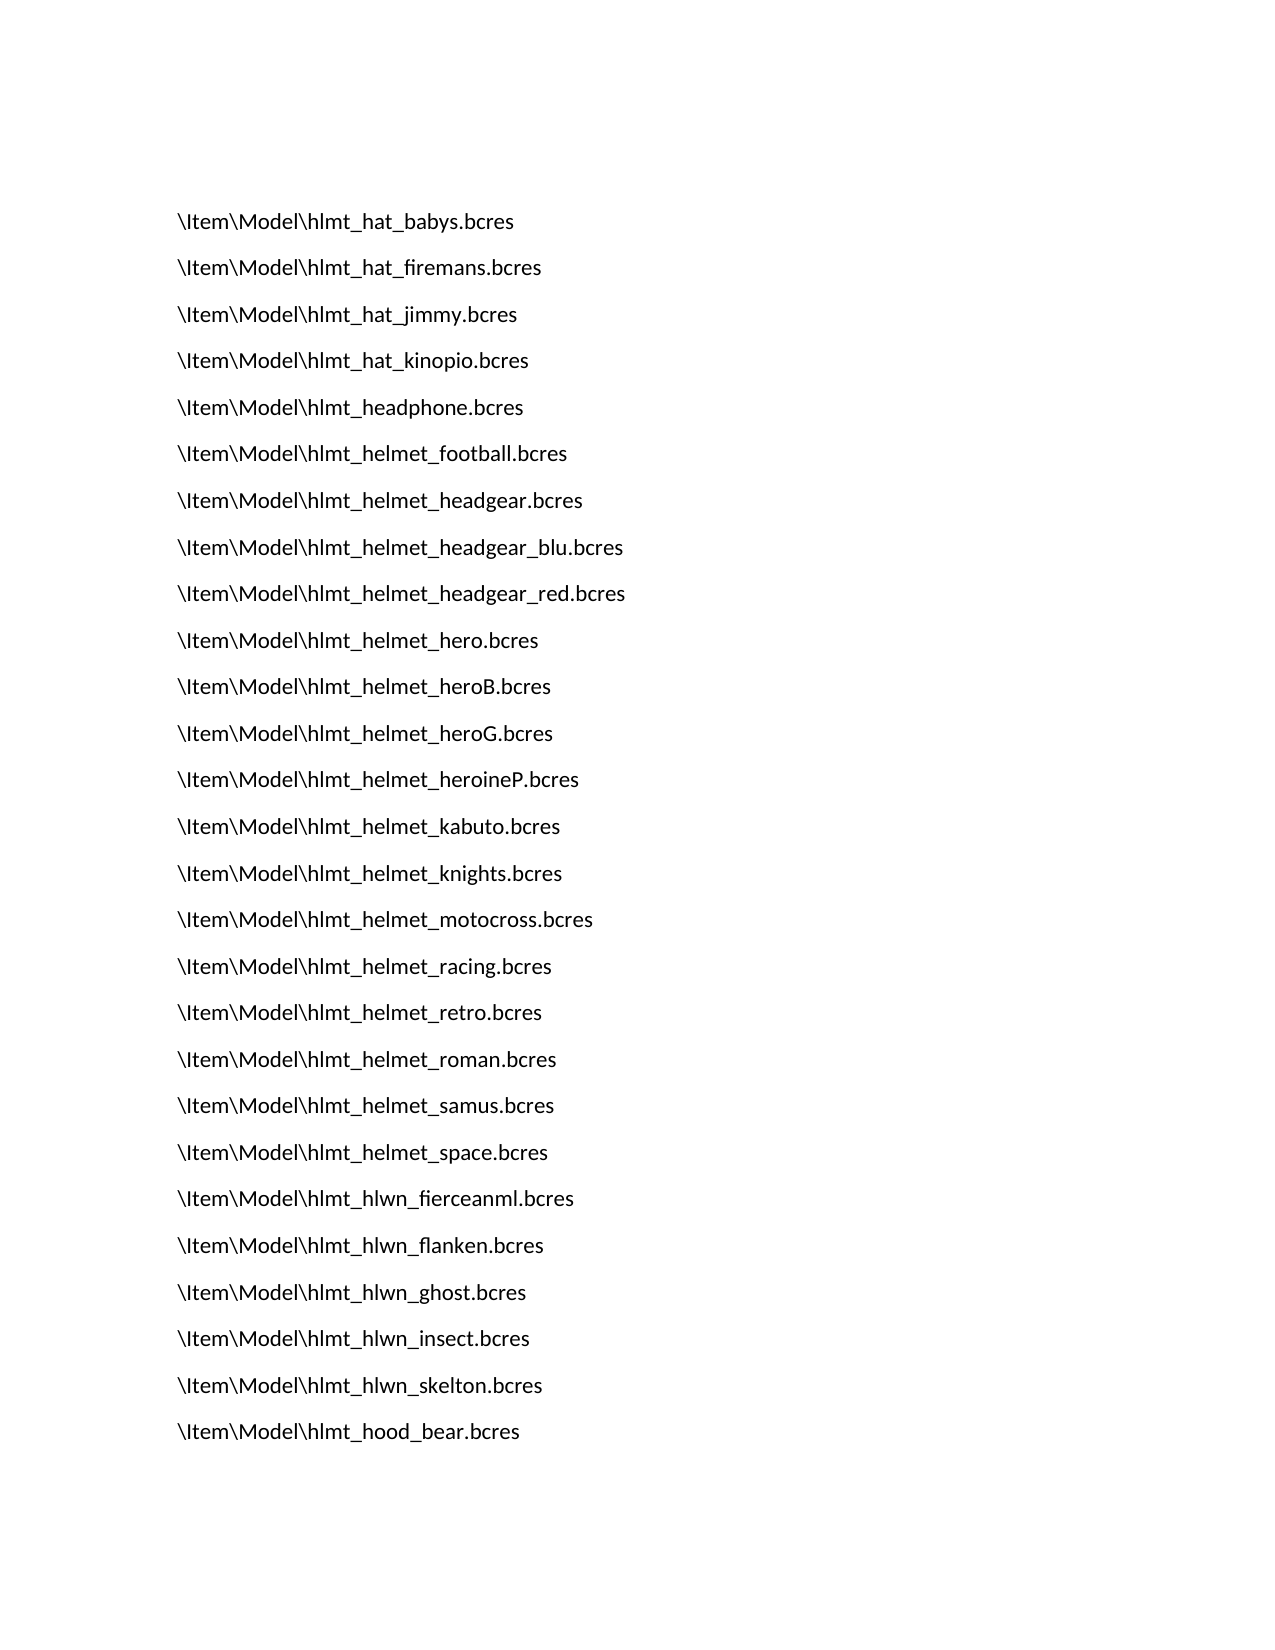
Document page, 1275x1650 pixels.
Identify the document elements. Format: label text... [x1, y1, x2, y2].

text \Item\Model\hlmt_helmet_heroB.bcres [177, 672, 1098, 700]
text \Item\Model\hlmt_helmet_headgear_red.bcres [177, 579, 1098, 607]
text \Item\Model\hlmt_hat_babys.bcres [177, 207, 1098, 235]
text \Item\Model\hlmt_helmet_headgear_blu.bcres [177, 533, 1098, 561]
text \Item\Model\hlmt_helmet_roman.bcres [177, 1045, 1098, 1073]
text \Item\Model\hlmt_hlwn_ghost.bcres [177, 1278, 1098, 1306]
text \Item\Model\hlmt_hat_jimmy.bcres [177, 300, 1098, 328]
text \Item\Model\hlmt_hlwn_insect.bcres [177, 1324, 1098, 1352]
text \Item\Model\hlmt_hlwn_flanken.bcres [177, 1231, 1098, 1259]
text \Item\Model\hlmt_helmet_racing.bcres [177, 952, 1098, 980]
text \Item\Model\hlmt_headphone.bcres [177, 393, 1098, 421]
text \Item\Model\hlmt_helmet_knights.bcres [177, 859, 1098, 887]
text \Item\Model\hlmt_helmet_hero.bcres [177, 626, 1098, 654]
text \Item\Model\hlmt_hlwn_skelton.bcres [177, 1371, 1098, 1399]
text \Item\Model\hlmt_helmet_heroineP.bcres [177, 766, 1098, 793]
text \Item\Model\hlmt_hat_firemans.bcres [177, 253, 1098, 281]
text \Item\Model\hlmt_helmet_motocross.bcres [177, 905, 1098, 933]
text \Item\Model\hlmt_hood_bear.bcres [177, 1417, 1098, 1445]
text \Item\Model\hlmt_helmet_samus.bcres [177, 1091, 1098, 1119]
text \Item\Model\hlmt_hlwn_fierceanml.bcres [177, 1184, 1098, 1213]
text \Item\Model\hlmt_hat_kinopio.bcres [177, 346, 1098, 374]
text \Item\Model\hlmt_helmet_football.bcres [177, 439, 1098, 468]
text \Item\Model\hlmt_helmet_headgear.bcres [177, 486, 1098, 514]
text \Item\Model\hlmt_helmet_space.bcres [177, 1138, 1098, 1166]
text \Item\Model\hlmt_helmet_kabuto.bcres [177, 812, 1098, 840]
text \Item\Model\hlmt_helmet_retro.bcres [177, 998, 1098, 1026]
text \Item\Model\hlmt_helmet_heroG.bcres [177, 719, 1098, 747]
